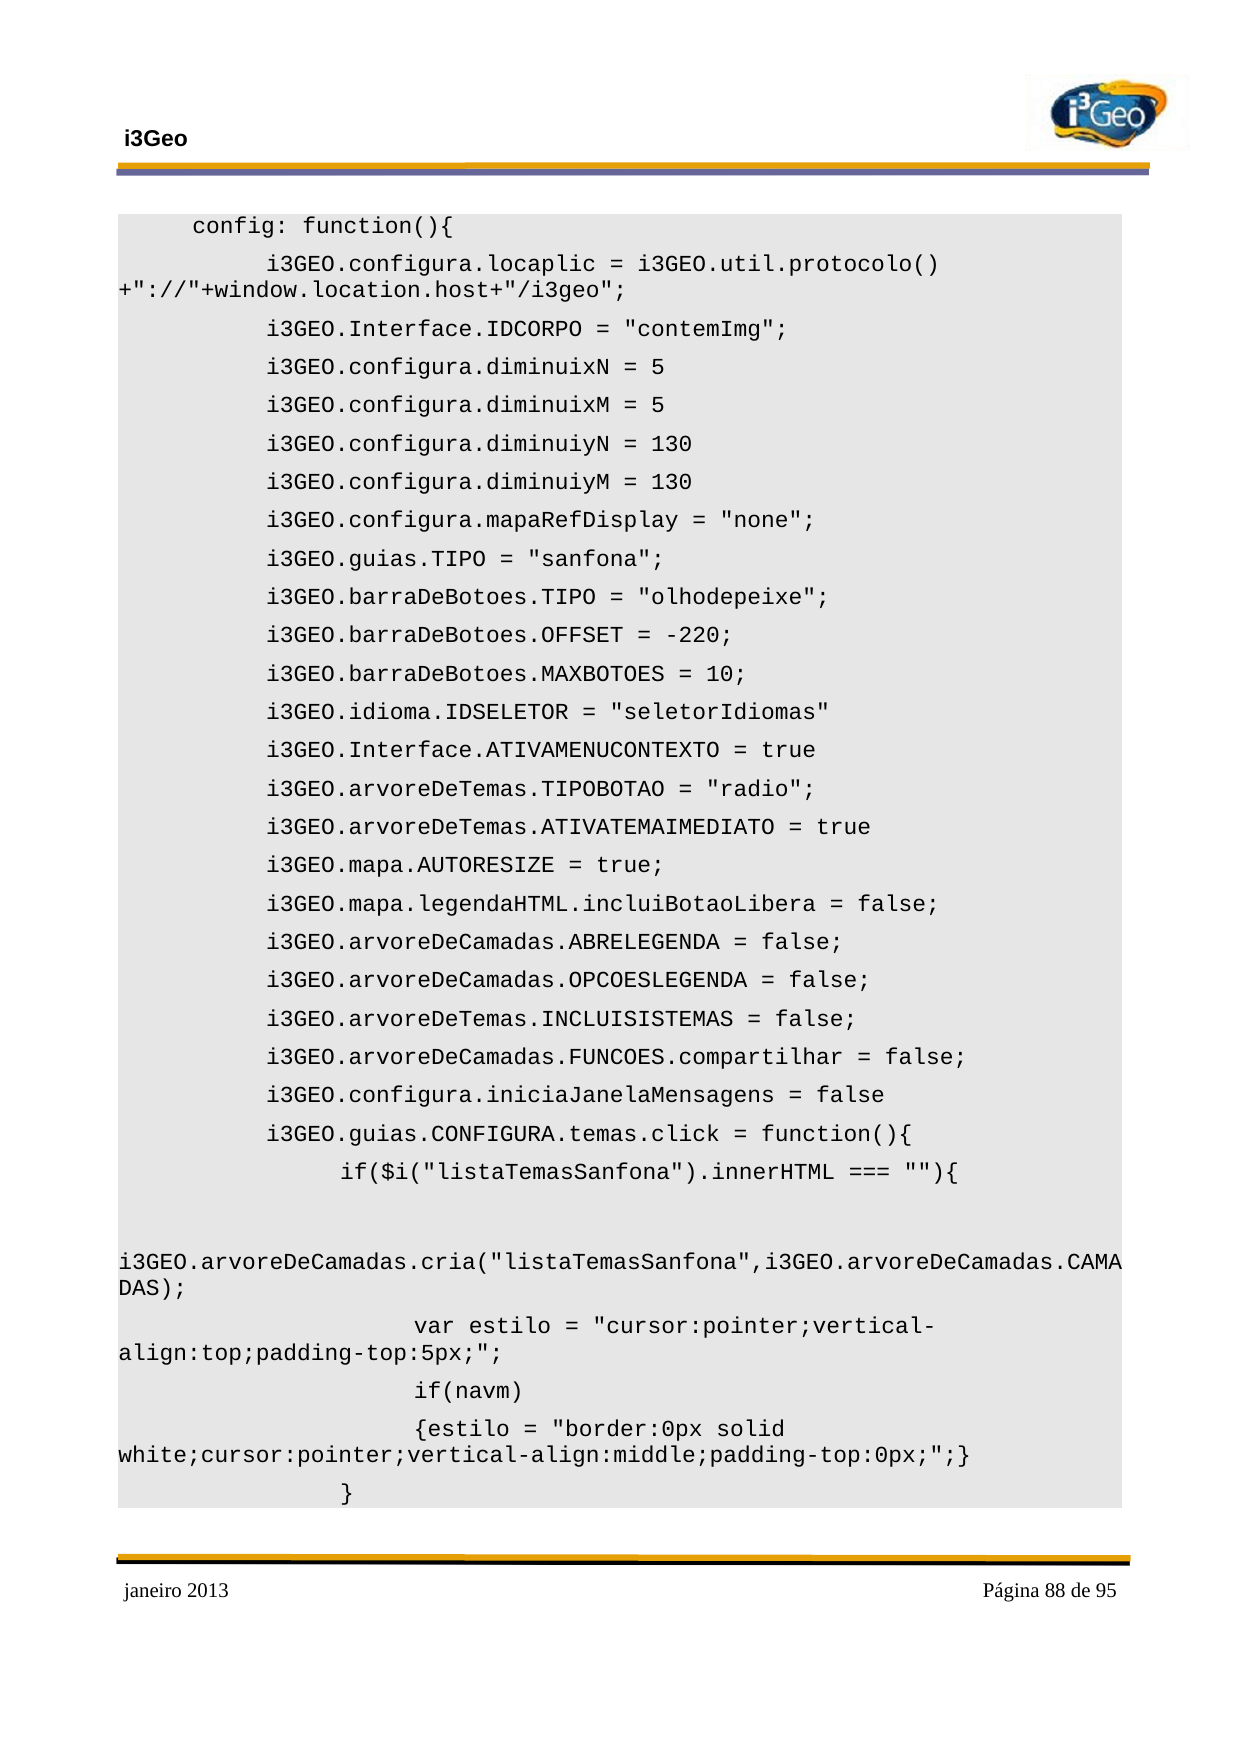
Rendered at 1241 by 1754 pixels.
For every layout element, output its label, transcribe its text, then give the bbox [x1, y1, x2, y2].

text i3GEO.configura.diminuixN = 5 [118, 355, 1122, 381]
text i3GEO.configura.mapaRefDisplay = "none"; [118, 509, 1122, 535]
text {estilo = "border:0px solid white;cursor:pointer;vertical-align:middle;padding-top:0px;";} [118, 1417, 1122, 1469]
text i3GEO.mapa.AUTORESIZE = true; [118, 854, 1122, 880]
text i3GEO.arvoreDeCamadas.cria("listaTemasSanfona",i3GEO.arvoreDeCamadas.CAMADAS); [118, 1199, 1122, 1302]
text if($i("listaTemasSanfona").innerHTML === ""){ [118, 1160, 1122, 1186]
text i3GEO.configura.diminuiyM = 130 [118, 470, 1122, 496]
text i3GEO.arvoreDeCamadas.ABRELEGENDA = false; [118, 930, 1122, 956]
text i3GEO.configura.diminuixM = 5 [118, 394, 1122, 420]
text i3GEO.guias.CONFIGURA.temas.click = function(){ [118, 1122, 1122, 1148]
text i3GEO.Interface.IDCORPO = "contemImg"; [118, 317, 1122, 343]
text i3GEO.arvoreDeTemas.ATIVATEMAIMEDIATO = true [118, 815, 1122, 841]
text if(navm) [118, 1379, 1122, 1405]
text i3GEO.arvoreDeTemas.INCLUISISTEMAS = false; [118, 1007, 1122, 1033]
picture [1025, 74, 1191, 151]
text i3GEO.barraDeBotoes.OFFSET = -220; [118, 624, 1122, 650]
text i3GEO.arvoreDeCamadas.FUNCOES.compartilhar = false; [118, 1045, 1122, 1071]
text i3GEO.arvoreDeCamadas.OPCOESLEGENDA = false; [118, 969, 1122, 995]
text i3GEO.idioma.IDSELETOR = "seletorIdiomas" [118, 700, 1122, 726]
text } [118, 1482, 1122, 1508]
text i3GEO.barraDeBotoes.TIPO = "olhodepeixe"; [118, 585, 1122, 611]
text i3GEO.guias.TIPO = "sanfona"; [118, 547, 1122, 573]
text i3GEO.arvoreDeTemas.TIPOBOTAO = "radio"; [118, 777, 1122, 803]
text config: function(){ [118, 214, 1122, 240]
text var estilo = "cursor:pointer;vertical-align:top;padding-top:5px;"; [118, 1315, 1122, 1367]
text i3GEO.barraDeBotoes.MAXBOTOES = 10; [118, 662, 1122, 688]
text i3GEO.configura.diminuiyN = 130 [118, 432, 1122, 458]
text i3GEO.mapa.legendaHTML.incluiBotaoLibera = false; [118, 892, 1122, 918]
text i3GEO.configura.locaplic = i3GEO.util.protocolo()+"://"+window.location.host+"/i3geo"; [118, 253, 1122, 305]
text i3GEO.configura.iniciaJanelaMensagens = false [118, 1084, 1122, 1110]
text i3GEO.Interface.ATIVAMENUCONTEXTO = true [118, 739, 1122, 765]
